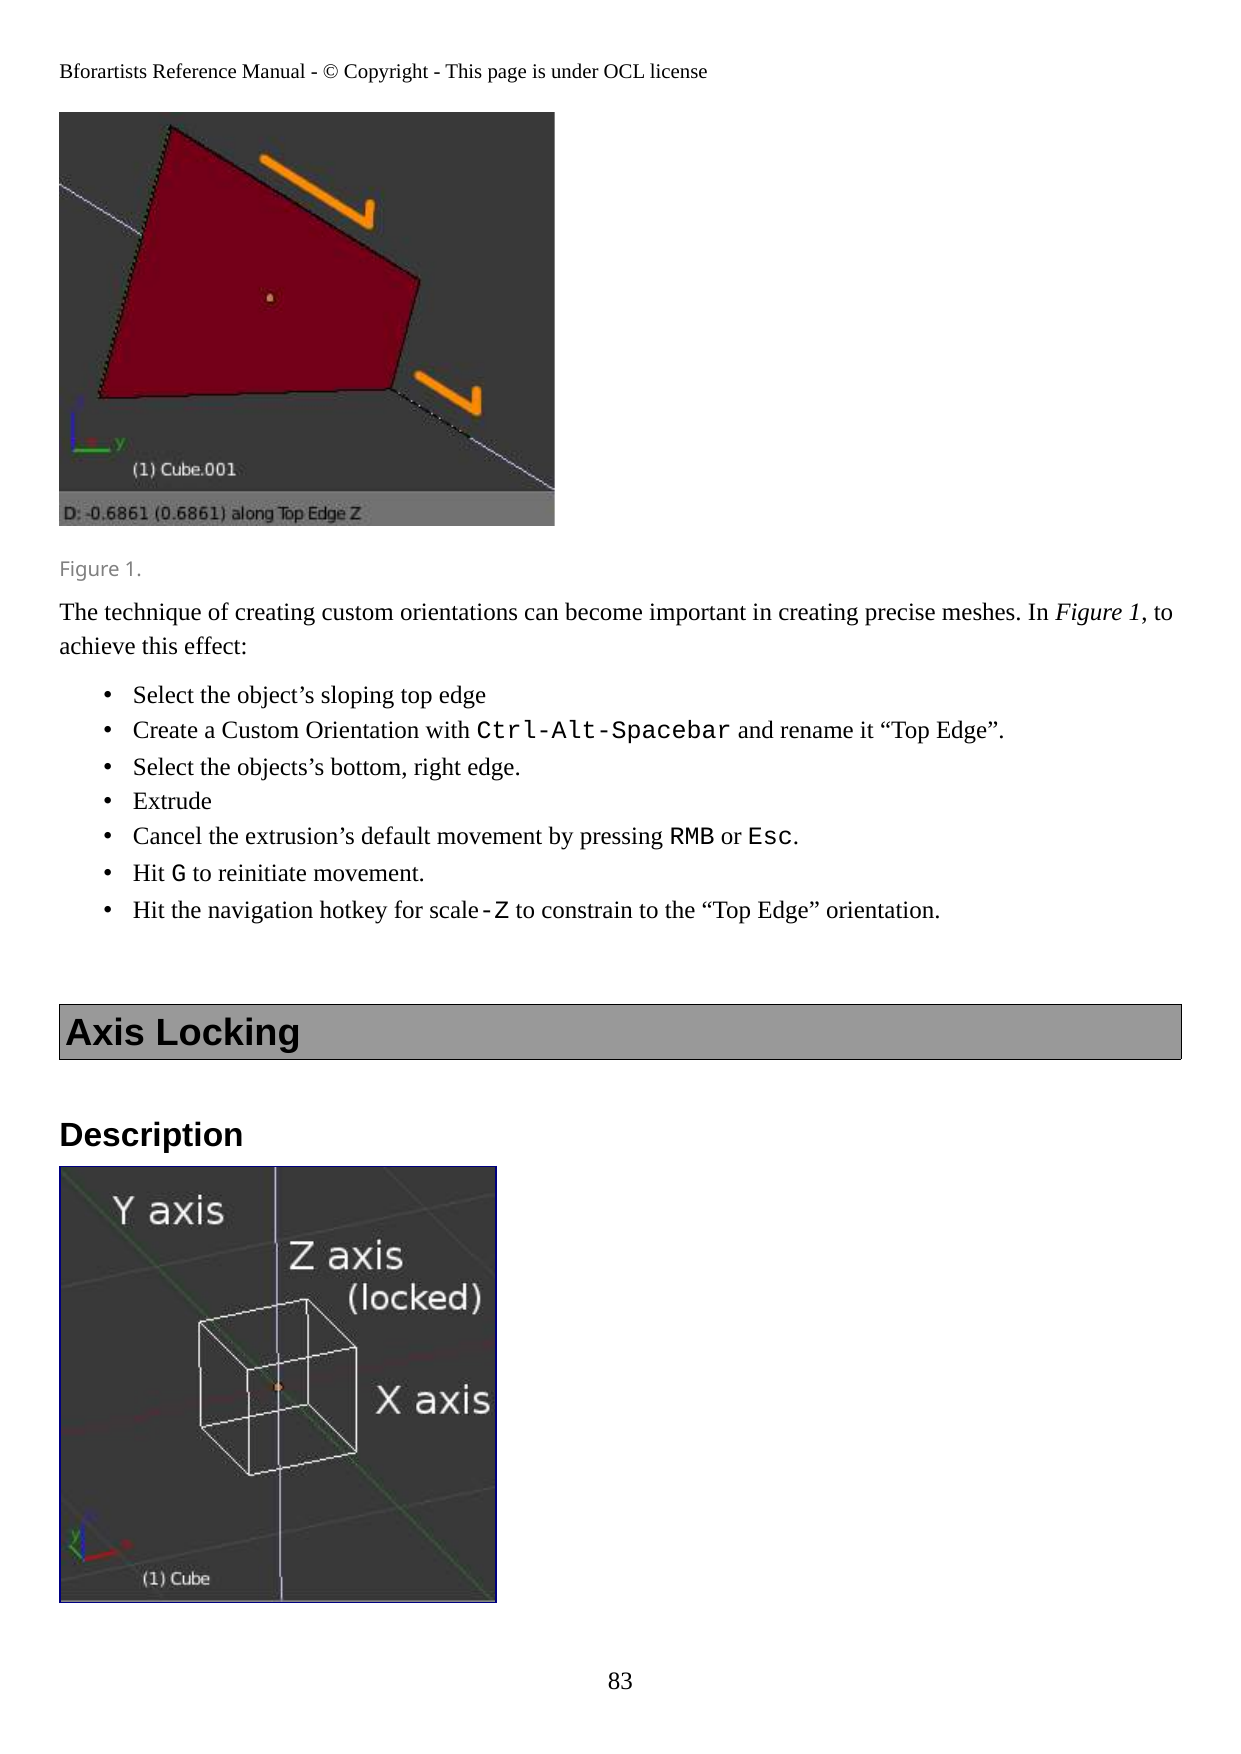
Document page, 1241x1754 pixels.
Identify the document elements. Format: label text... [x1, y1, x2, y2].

list Hit G to reinitiate movement. [103, 858, 1181, 889]
text The technique of creating custom orientations can become important in creating precise meshes. In Figure 1, to achieve this effect: [59, 597, 1181, 660]
picture [59, 112, 555, 526]
list Extrude [103, 786, 1181, 815]
picture [61, 1167, 495, 1602]
list Cancel the extrusion’s default movement by pressing RMB or Esc. [103, 821, 1181, 852]
list Create a Custom Orientation with Ctrl-Alt-Spacebar and rename it “Top Edge”. [103, 715, 1181, 746]
list Hit the navigation hotkey for scale-Z to constrain to the “Top Edge” orientation. [103, 895, 1181, 926]
list Select the objects’s bottom, right edge. [103, 752, 1181, 781]
list Select the object’s sloping top edge [103, 681, 1181, 709]
subtitle Description [59, 1114, 1181, 1153]
table_header Axis Locking [60, 1005, 1181, 1059]
text Figure 1. [59, 551, 1181, 582]
